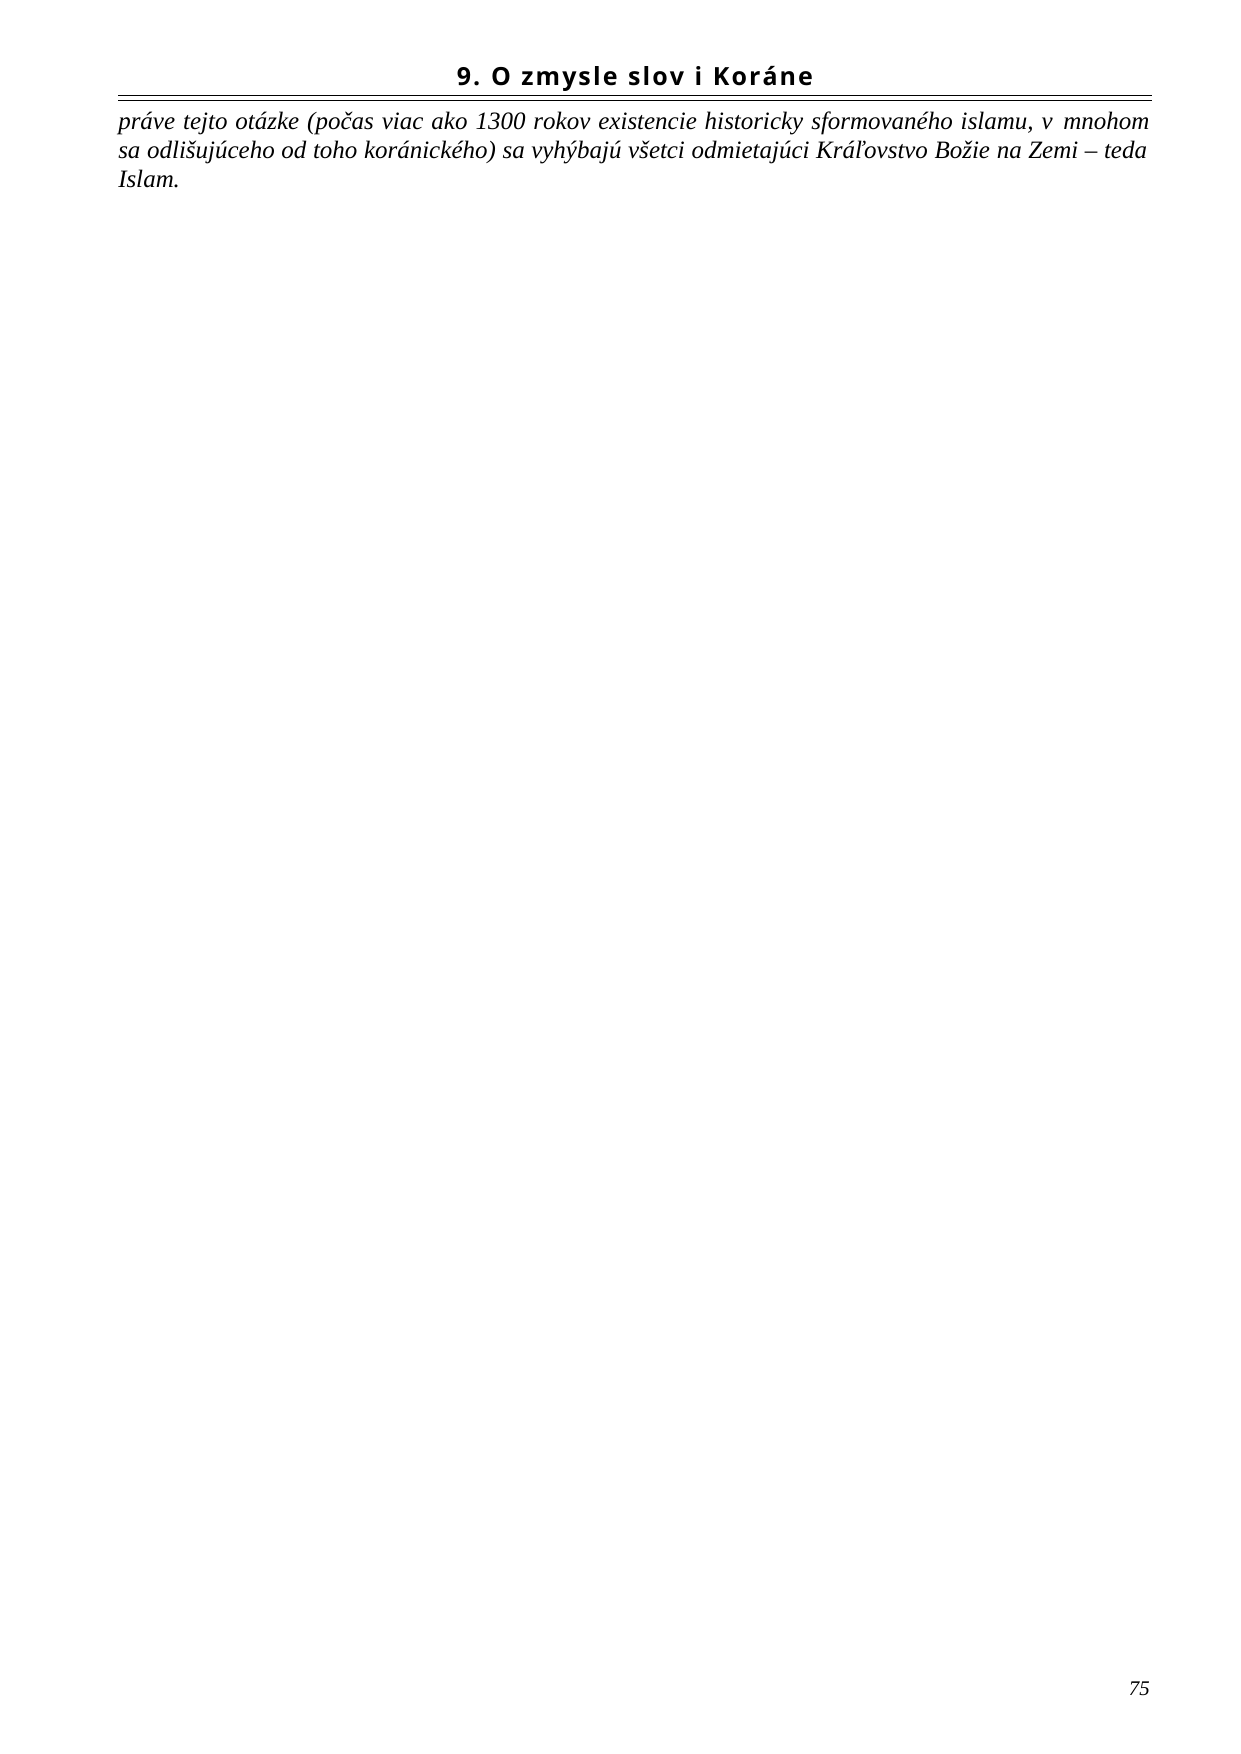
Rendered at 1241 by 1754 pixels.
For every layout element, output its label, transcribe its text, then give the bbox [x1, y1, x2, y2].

text práve tejto otázke (počas viac ako 1300 rokov existencie historicky sformovaného islamu, v mnohom sa odlišujúceho od toho koránického) sa vyhýbajú všetci odmietajúci Kráľovstvo Božie na Zemi – teda Islam. [118, 106, 1152, 193]
